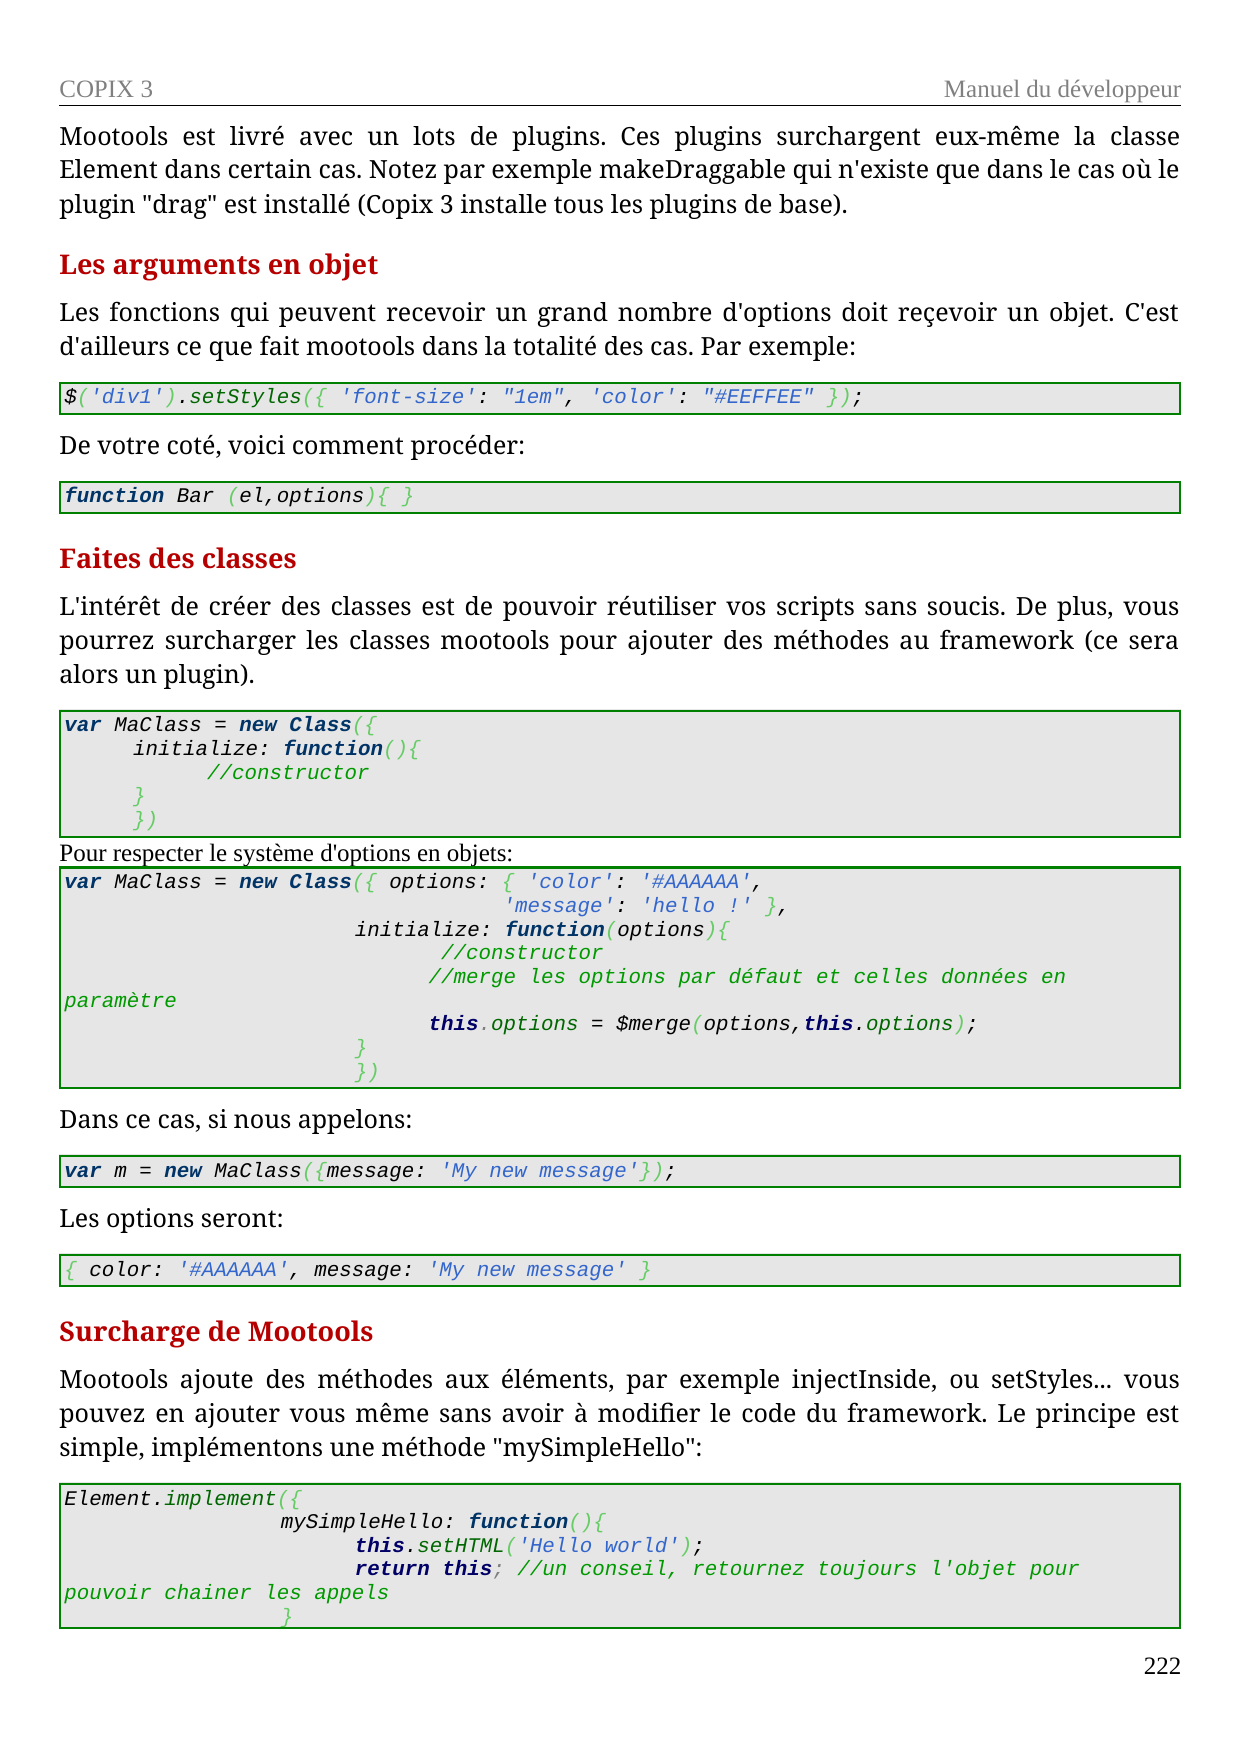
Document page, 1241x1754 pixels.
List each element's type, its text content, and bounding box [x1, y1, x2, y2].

text } [61, 780, 1179, 804]
text Dans ce cas, si nous appelons: [59, 1102, 1181, 1136]
text //constructor [61, 937, 1179, 961]
text mySimpleHello: function(){ [61, 1506, 1179, 1530]
text this.setHTML('Hello world'); [61, 1530, 1179, 1553]
text return this; //un conseil, retournez toujours l'objet pour pouvoir chainer les appels [61, 1553, 1179, 1601]
text Mootools est livré avec un lots de plugins. Ces plugins surchargent eux-même la classe Element dans certain cas. Notez par exemple makeDraggable qui n'existe que dans le cas où le plugin "drag" est installé (Copix 3 installe tous les plugins de base). [59, 118, 1181, 220]
text } [61, 1032, 1179, 1056]
text this.options = $merge(options,this.options); [61, 1008, 1179, 1032]
text var MaClass = new Class({ [61, 712, 1179, 733]
text Element.implement({ [61, 1485, 1179, 1506]
text Pour respecter le système d'options en objets: [59, 838, 1181, 866]
text }) [61, 1056, 1179, 1087]
subtitle Les arguments en objet [59, 245, 1181, 282]
text initialize: function(){ [61, 733, 1179, 757]
text L'intérêt de créer des classes est de pouvoir réutiliser vos scripts sans soucis. De plus, vous pourrez surcharger les classes mootools pour ajouter des méthodes au framework (ce sera alors un plugin). [59, 588, 1181, 691]
text Les options seront: [59, 1201, 1181, 1235]
text $('div1').setStyles({ 'font-size': "1em", 'color': "#EEFFEE" }); [61, 384, 1179, 413]
text function Bar (el,options){ } [61, 483, 1179, 512]
text var m = new MaClass({message: 'My new message'}); [61, 1157, 1179, 1186]
text Les fonctions qui peuvent recevoir un grand nombre d'options doit reçevoir un objet. C'est d'ailleurs ce que fait mootools dans la totalité des cas. Par exemple: [59, 295, 1181, 363]
text De votre coté, voici comment procéder: [59, 428, 1181, 462]
subtitle Faites des classes [59, 539, 1181, 576]
text Mootools ajoute des méthodes aux éléments, par exemple injectInside, ou setStyles... vous pouvez en ajouter vous même sans avoir à modifier le code du framework. Le principe est simple, implémentons une méthode "mySimpleHello": [59, 1362, 1181, 1464]
text }) [61, 804, 1179, 836]
text //merge les options par défaut et celles données en paramètre [61, 961, 1179, 1008]
subtitle Surcharge de Mootools [59, 1312, 1181, 1349]
text //constructor [61, 757, 1179, 780]
text } [61, 1601, 1179, 1627]
text var MaClass = new Class({ options: { 'color': '#AAAAAA', [61, 869, 1179, 890]
text { color: '#AAAAAA', message: 'My new message' } [61, 1256, 1179, 1285]
text initialize: function(options){ [61, 914, 1179, 937]
text 'message': 'hello !' }, [61, 890, 1179, 914]
